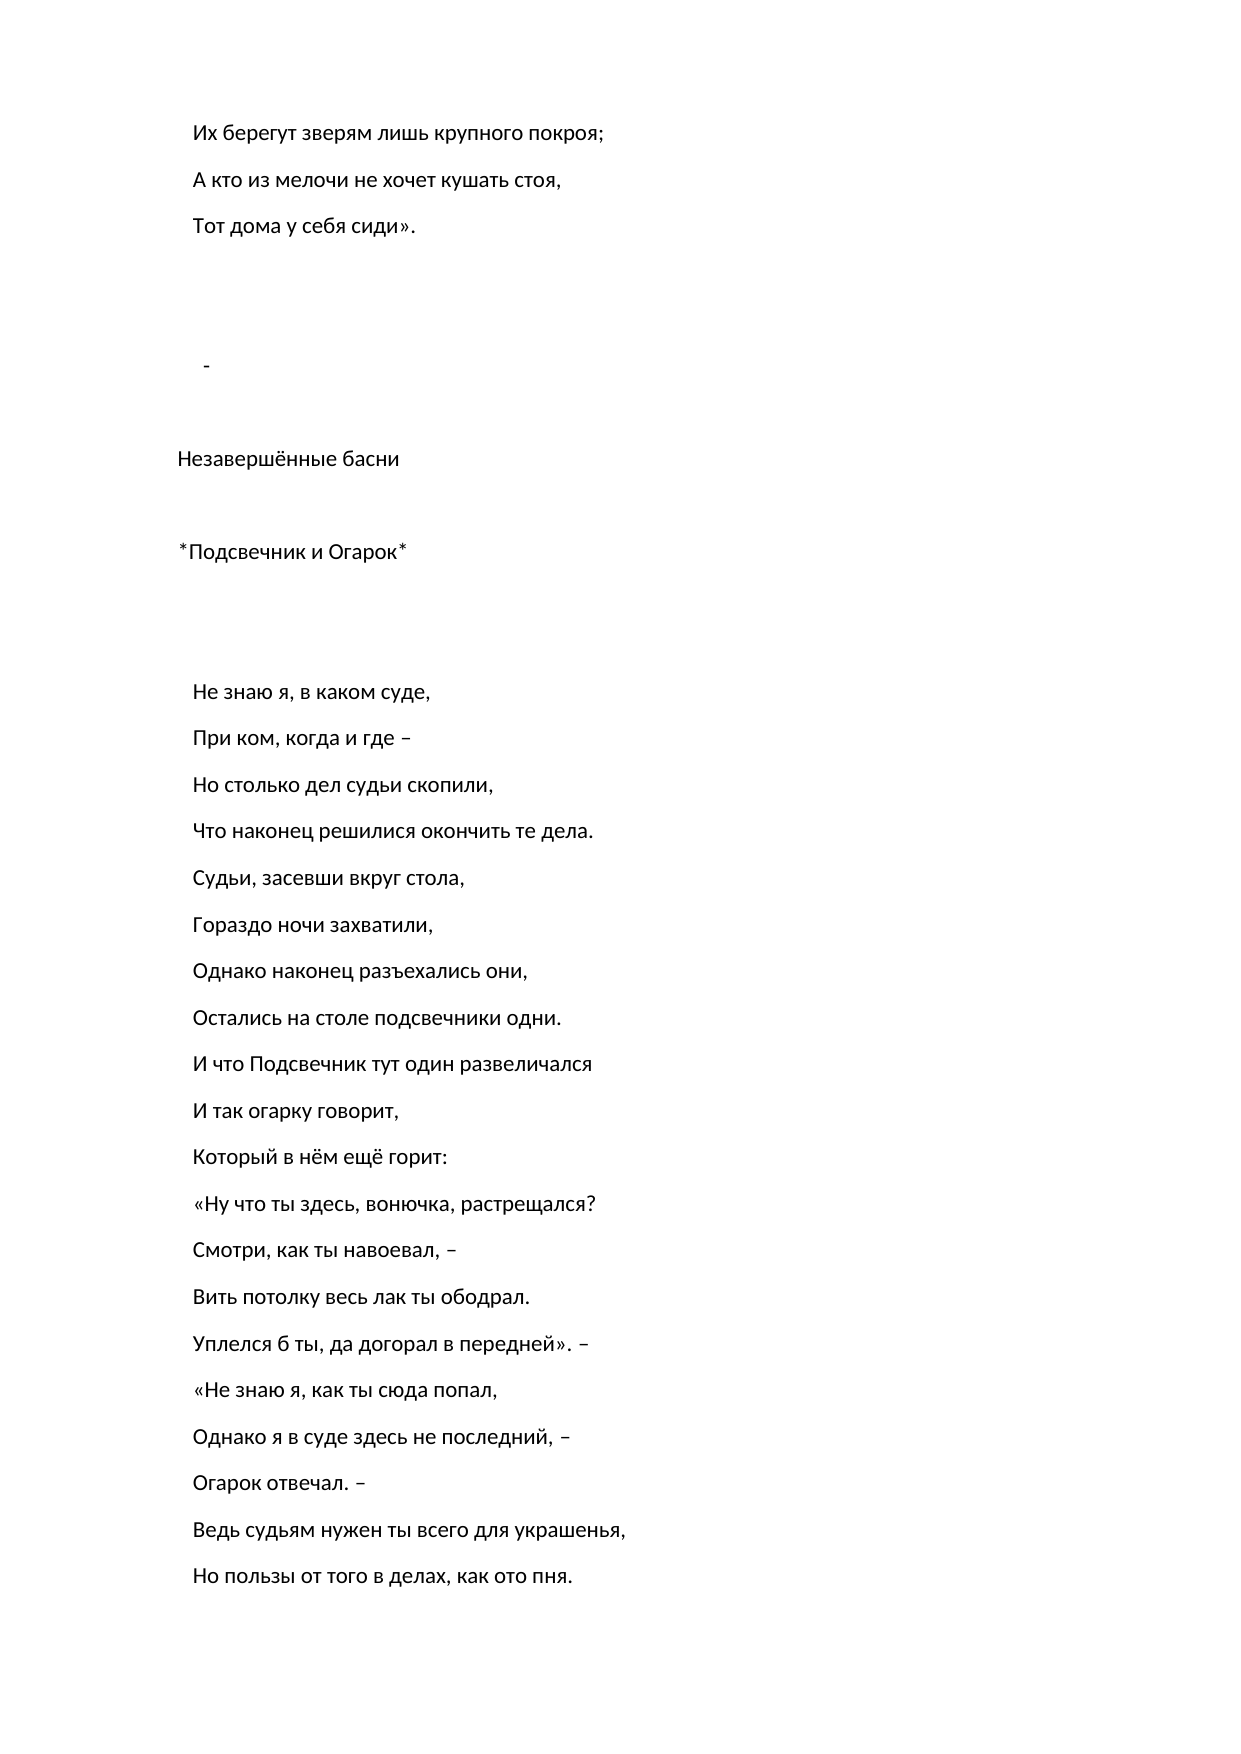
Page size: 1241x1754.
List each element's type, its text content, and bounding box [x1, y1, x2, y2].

text Их берегут зверям лишь крупного покроя; [177, 118, 1152, 146]
text Однако я в суде здесь не последний, – [177, 1422, 1152, 1450]
text *Подсвечник и Огарок* [177, 537, 1152, 565]
text Огарок отвечал. – [177, 1468, 1152, 1496]
text Не знаю я, в каком суде, [177, 677, 1152, 705]
text Незавершённые басни [177, 444, 1152, 472]
text Который в нём ещё горит: [177, 1142, 1152, 1171]
text Но пользы от того в делах, как ото пня. [177, 1562, 1152, 1589]
text Судьи, засевши вкруг стола, [177, 863, 1152, 891]
text Остались на столе подсвечники одни. [177, 1003, 1152, 1031]
text Гораздо ночи захватили, [177, 910, 1152, 938]
text Ведь судьям нужен ты всего для украшенья, [177, 1515, 1152, 1543]
text Вить потолку весь лак ты ободрал. [177, 1282, 1152, 1310]
text Что наконец решилися окончить те дела. [177, 817, 1152, 844]
text Тот дома у себя сиди». [177, 211, 1152, 239]
text При ком, когда и где – [177, 723, 1152, 751]
text А кто из мелочи не хочет кушать стоя, [177, 165, 1152, 193]
text И что Подсвечник тут один развеличался [177, 1049, 1152, 1077]
text - [177, 351, 1152, 379]
text Однако наконец разъехались они, [177, 956, 1152, 984]
text Уплелся б ты, да догорал в передней». – [177, 1329, 1152, 1357]
text «Не знаю я, как ты сюда попал, [177, 1375, 1152, 1403]
text И так огарку говорит, [177, 1096, 1152, 1124]
text Смотри, как ты навоевал, – [177, 1236, 1152, 1264]
text «Ну что ты здесь, вонючка, растрещался? [177, 1189, 1152, 1217]
text Но столько дел судьи скопили, [177, 770, 1152, 798]
